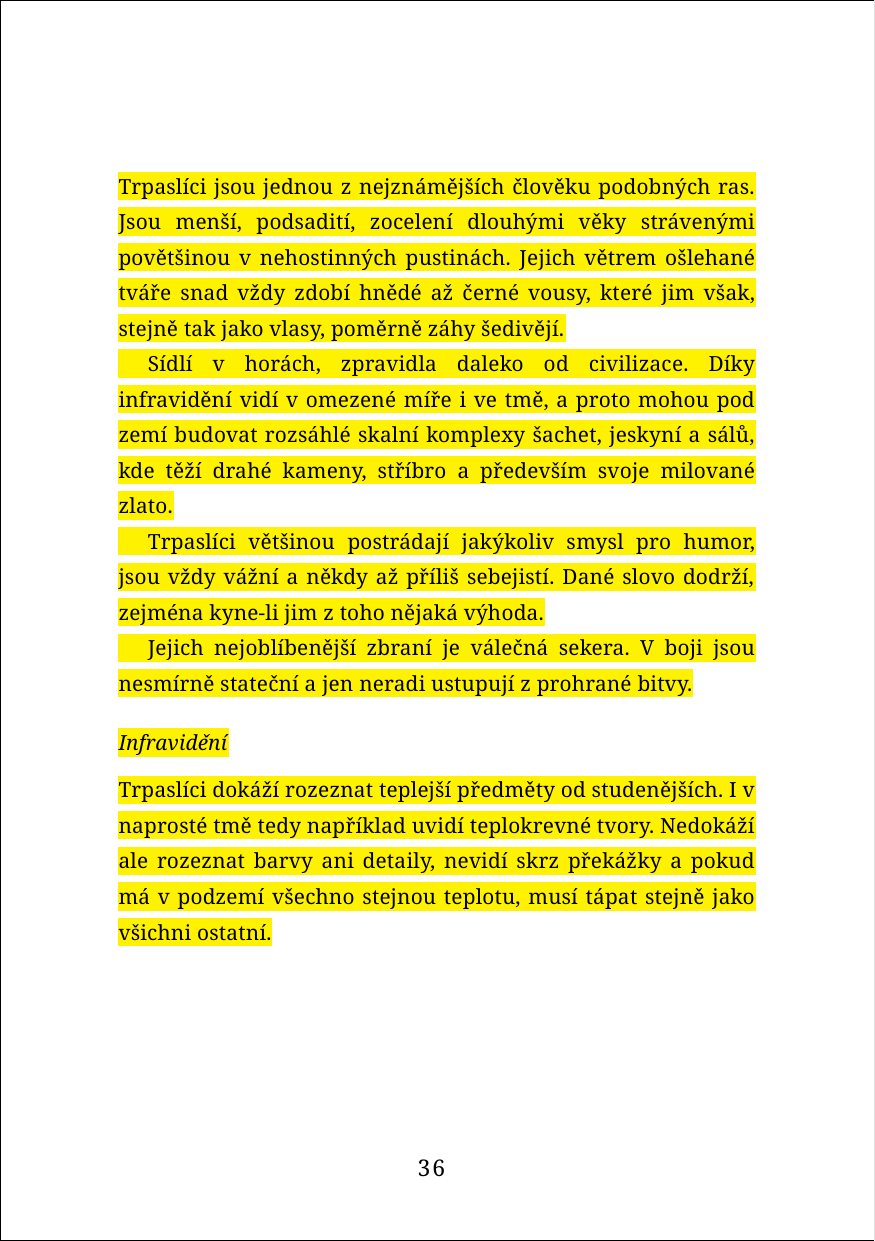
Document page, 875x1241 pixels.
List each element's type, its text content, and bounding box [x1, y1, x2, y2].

text Trpaslíci jsou jednou z nejznámějších člověku podobných ras. Jsou menší, podsadití, zocelení dlouhými věky strávenými povětšinou v nehostinných pustinách. Jejich větrem ošlehané tváře snad vždy zdobí hnědé až černé vousy, které jim však, stejně tak jako vlasy, poměrně záhy šedivějí. Sídlí v horách, zpravidla daleko od civilizace. Díky infravidění vidí v omezené míře i ve tmě, a proto mohou pod zemí budovat rozsáhlé skalní komplexy šachet, jeskyní a sálů, kde těží drahé kameny, stříbro a především svoje milované zlato. Trpaslíci většinou postrádají jakýkoliv smysl pro humor, jsou vždy vážní a někdy až příliš sebejistí. Dané slovo dodrží, zejména kyne-li jim z toho nějaká výhoda. Jejich nejoblíbenější zbraní je válečná sekera. V boji jsou nesmírně stateční a jen neradi ustupují z prohrané bitvy. [118, 172, 756, 697]
text Infravidění [118, 728, 756, 757]
text Trpaslíci dokáží rozeznat teplejší předměty od studenějších. I v naprosté tmě tedy například uvidí teplokrevné tvory. Nedokáží ale rozeznat barvy ani detaily, nevidí skrz překážky a pokud má v podzemí všechno stejnou teplotu, musí tápat stejně jako všichni ostatní. [118, 776, 756, 946]
